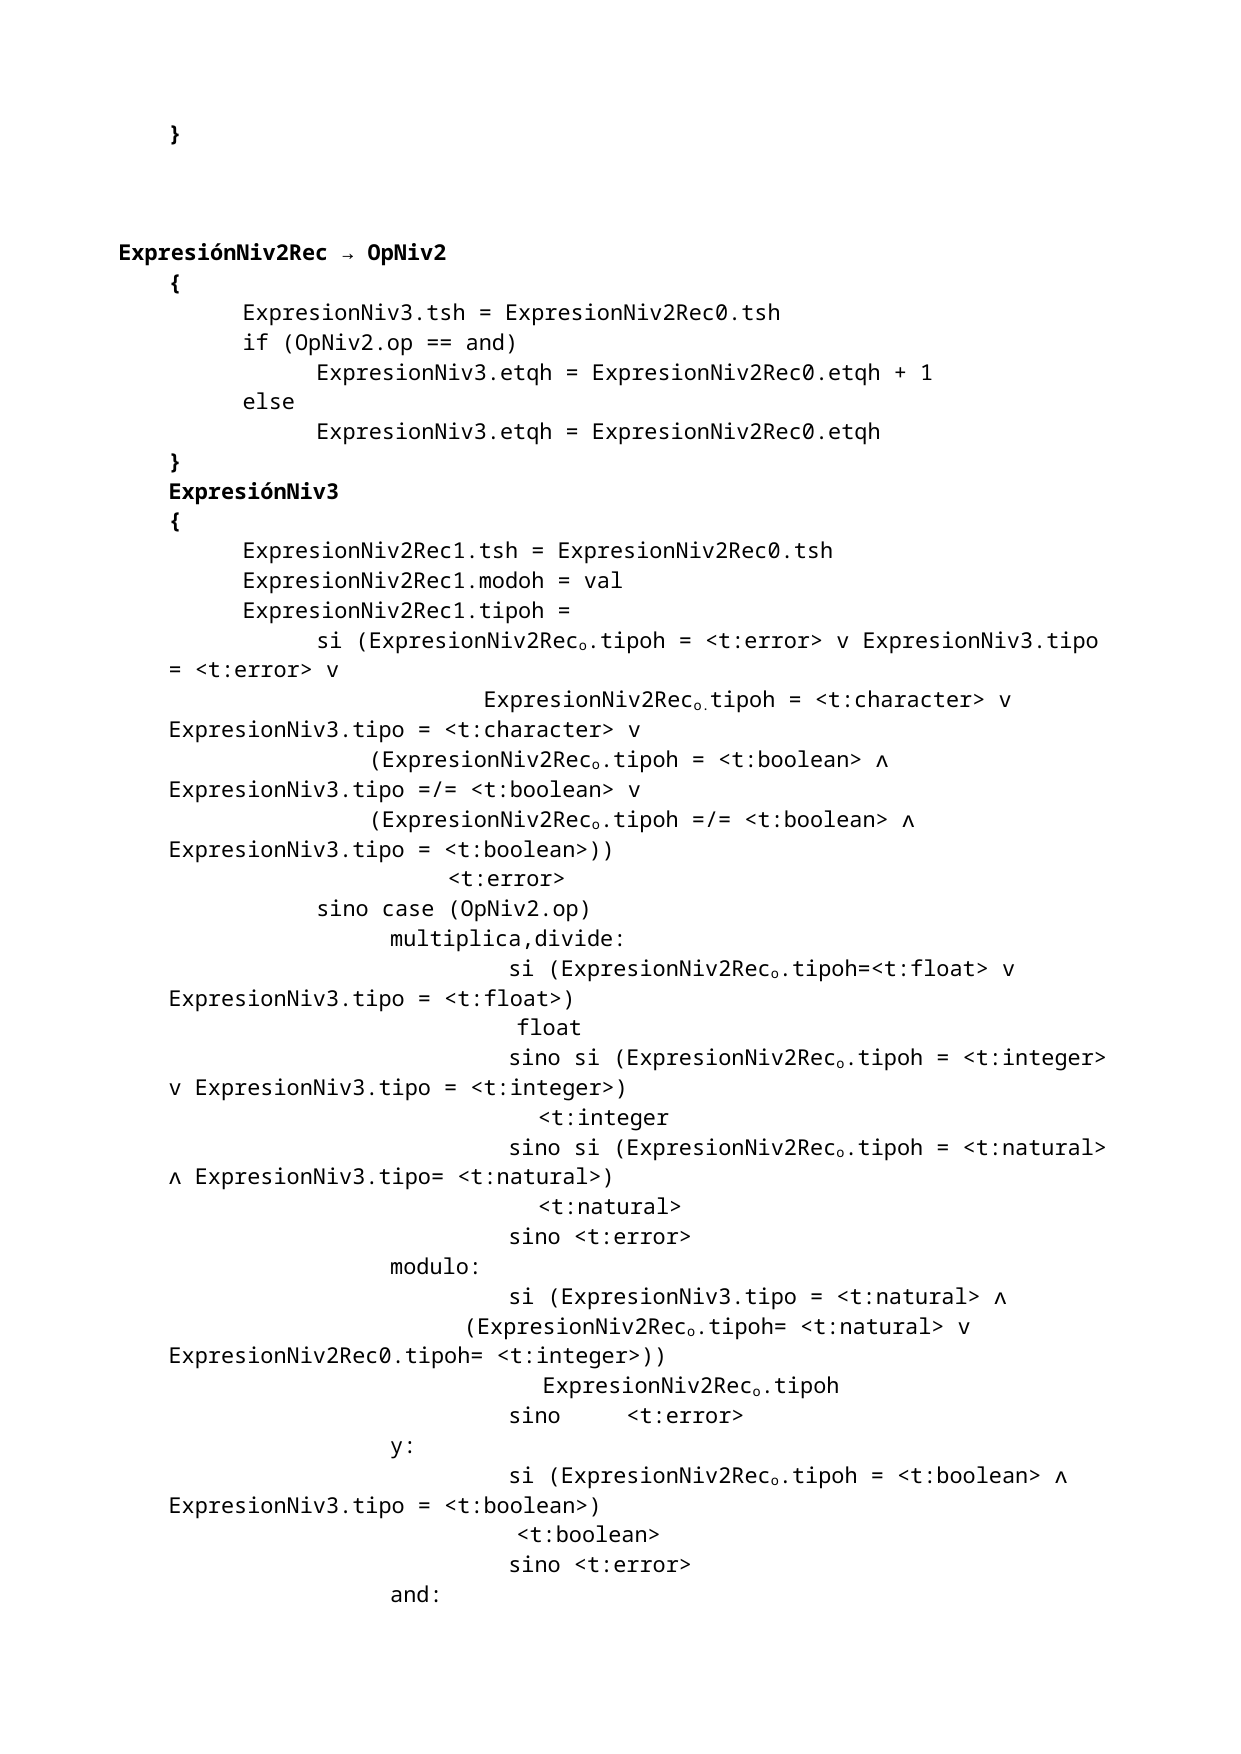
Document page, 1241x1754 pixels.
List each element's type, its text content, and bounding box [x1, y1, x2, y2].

text { [168, 505, 1122, 535]
text <t:integer [168, 1102, 1122, 1131]
text <t:natural> [168, 1191, 1122, 1221]
text } [168, 118, 1122, 148]
text sino si (ExpresionNiv2Reco.tipoh = <t:natural> ᴧ ExpresionNiv3.tipo= <t:natural>) [168, 1131, 1122, 1191]
text else [168, 386, 1122, 416]
text <t:error> [168, 863, 1122, 893]
text ExpresionNiv2Rec1.modoh = val [168, 565, 1122, 595]
text if (OpNiv2.op == and) [168, 327, 1122, 356]
text ExpresionNiv2Rec1.tsh = ExpresionNiv2Rec0.tsh [168, 535, 1122, 565]
text (ExpresionNiv2Reco.tipoh = <t:boolean> ᴧ ExpresionNiv3.tipo =/= <t:boolean> v [168, 744, 1122, 803]
text modulo: [168, 1251, 1122, 1281]
text ExpresionNiv3.etqh = ExpresionNiv2Rec0.etqh [168, 416, 1122, 446]
text ExpresionNiv2Reco.tipoh = <t:character> v ExpresionNiv3.tipo = <t:character> v [168, 684, 1122, 744]
text ExpresionNiv2Reco.tipoh [168, 1370, 1122, 1400]
text ExpresionNiv2Rec1.tipoh = [168, 595, 1122, 624]
text si (ExpresionNiv2Reco.tipoh = <t:error> v ExpresionNiv3.tipo = <t:error> v [168, 624, 1122, 684]
text ExpresionNiv3.etqh = ExpresionNiv2Rec0.etqh + 1 [168, 356, 1122, 386]
text } [168, 446, 1122, 476]
text multiplica,divide: [168, 923, 1122, 953]
text si (ExpresionNiv2Reco.tipoh=<t:float> v ExpresionNiv3.tipo = <t:float>) [168, 953, 1122, 1012]
text si (ExpresionNiv2Reco.tipoh = <t:boolean> ᴧ ExpresionNiv3.tipo = <t:boolean>) [168, 1459, 1122, 1519]
text (ExpresionNiv2Reco.tipoh =/= <t:boolean> ᴧ ExpresionNiv3.tipo = <t:boolean>)) [168, 803, 1122, 863]
text { [168, 267, 1122, 297]
text si (ExpresionNiv3.tipo = <t:natural> ᴧ [168, 1281, 1122, 1311]
text sino <t:error> [168, 1400, 1122, 1430]
text ExpresiónNiv2Rec → OpNiv2 [118, 237, 1122, 267]
text sino case (OpNiv2.op) [168, 893, 1122, 923]
text sino <t:error> [168, 1549, 1122, 1579]
text sino <t:error> [168, 1221, 1122, 1251]
text <t:boolean> [168, 1519, 1122, 1549]
text y: [168, 1430, 1122, 1459]
text (ExpresionNiv2Reco.tipoh= <t:natural> v ExpresionNiv2Rec0.tipoh= <t:integer>)) [168, 1311, 1122, 1370]
text ExpresiónNiv3 [168, 476, 1122, 505]
text ExpresionNiv3.tsh = ExpresionNiv2Rec0.tsh [168, 297, 1122, 327]
text float [168, 1012, 1122, 1042]
text and: [168, 1579, 1122, 1609]
text sino si (ExpresionNiv2Reco.tipoh = <t:integer> v ExpresionNiv3.tipo = <t:integer>) [168, 1042, 1122, 1102]
